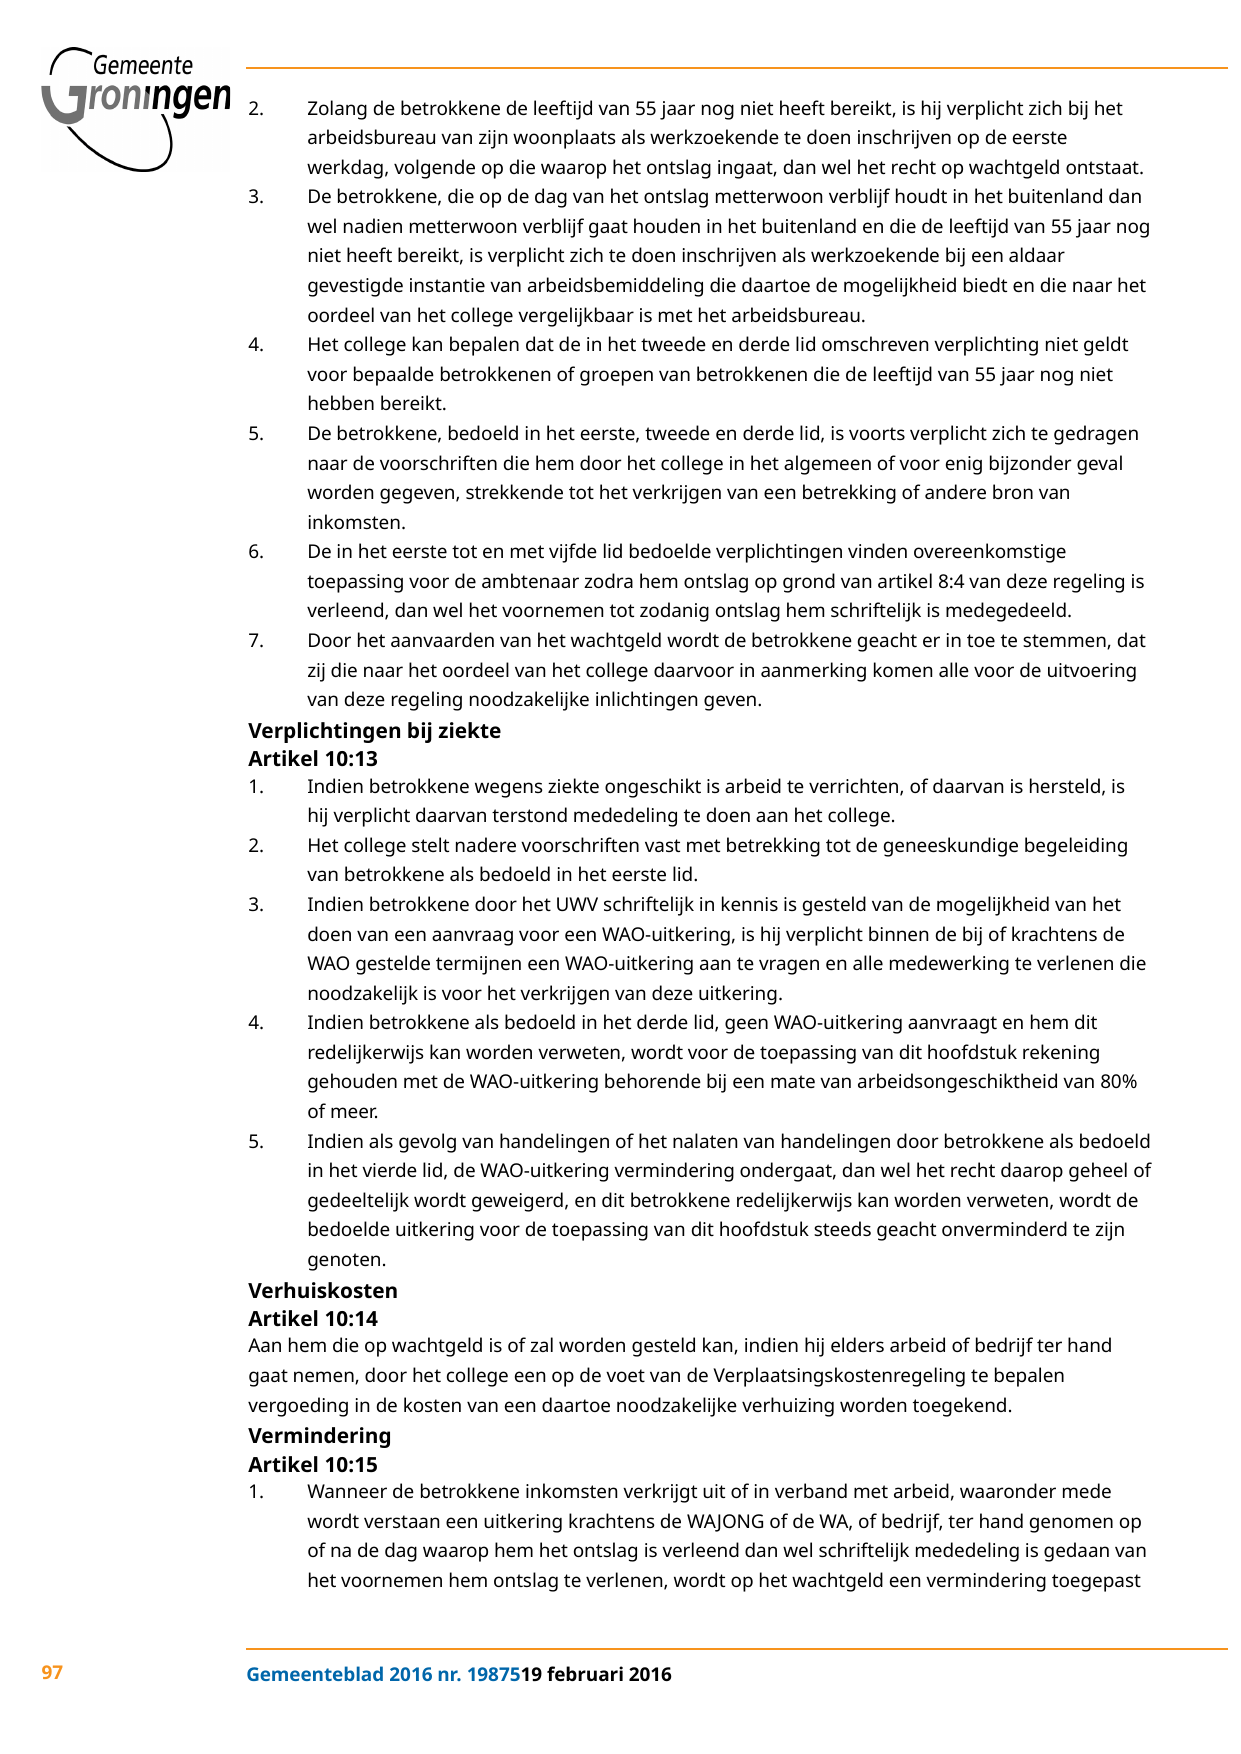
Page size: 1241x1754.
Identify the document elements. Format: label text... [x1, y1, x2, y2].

list Indien betrokkene als bedoeld in het derde lid, geen WAO-uitkering aanvraagt en hem dit redelijkerwijs kan worden verweten, wordt voor de toepassing van dit hoofdstuk rekening gehouden met de WAO-uitkering behorende bij een mate van arbeidsongeschiktheid van 80% of meer. [248, 1009, 1152, 1124]
list De betrokkene, die op de dag van het ontslag metterwoon verblijf houdt in het buitenland dan wel nadien metterwoon verblijf gaat houden in het buitenland en die de leeftijd van 55 jaar nog niet heeft bereikt, is verplicht zich te doen inschrijven als werkzoekende bij een aldaar gevestigde instantie van arbeidsbemiddeling die daartoe de mogelijkheid biedt en die naar het oordeel van het college vergelijkbaar is met het arbeidsbureau. [248, 183, 1152, 328]
text Vermindering [248, 1421, 1152, 1450]
list Indien als gevolg van handelingen of het nalaten van handelingen door betrokkene als bedoeld in het vierde lid, de WAO-uitkering vermindering ondergaat, dan wel het recht daarop geheel of gedeeltelijk wordt geweigerd, en dit betrokkene redelijkerwijs kan worden verweten, wordt de bedoelde uitkering voor de toepassing van dit hoofdstuk steeds geacht onverminderd te zijn genoten. [248, 1128, 1152, 1272]
list Zolang de betrokkene de leeftijd van 55 jaar nog niet heeft bereikt, is hij verplicht zich bij het arbeidsbureau van zijn woonplaats als werkzoekende te doen inschrijven op de eerste werkdag, volgende op die waarop het ontslag ingaat, dan wel het recht op wachtgeld ontstaat. [248, 95, 1152, 180]
list De betrokkene, bedoeld in het eerste, tweede en derde lid, is voorts verplicht zich te gedragen naar de voorschriften die hem door het college in het algemeen of voor enig bijzonder geval worden gegeven, strekkende tot het verkrijgen van een betrekking of andere bron van inkomsten. [248, 420, 1152, 535]
text Artikel 10:15 [248, 1450, 1152, 1478]
list Indien betrokkene wegens ziekte ongeschikt is arbeid te verrichten, of daarvan is hersteld, is hij verplicht daarvan terstond mededeling te doen aan het college. [248, 773, 1152, 828]
text Verplichtingen bij ziekte [248, 716, 1152, 744]
text Verhuiskosten [248, 1276, 1152, 1304]
text Artikel 10:13 [248, 744, 1152, 773]
list Wanneer de betrokkene inkomsten verkrijgt uit of in verband met arbeid, waaronder mede wordt verstaan een uitkering krachtens de WAJONG of de WA, of bedrijf, ter hand genomen op of na de dag waarop hem het ontslag is verleend dan wel schriftelijk mededeling is gedaan van het voornemen hem ontslag te verlenen, wordt op het wachtgeld een vermindering toegepast [248, 1478, 1152, 1593]
text Aan hem die op wachtgeld is of zal worden gesteld kan, indien hij elders arbeid of bedrijf ter hand gaat nemen, door het college een op de voet van de Verplaatsingskostenregeling te bepalen vergoeding in de kosten van een daartoe noodzakelijke verhuizing worden toegekend. [248, 1333, 1152, 1418]
list Door het aanvaarden van het wachtgeld wordt de betrokkene geacht er in toe te stemmen, dat zij die naar het oordeel van het college daarvoor in aanmerking komen alle voor de uitvoering van deze regeling noodzakelijke inlichtingen geven. [248, 627, 1152, 712]
list De in het eerste tot en met vijfde lid bedoelde verplichtingen vinden overeenkomstige toepassing voor de ambtenaar zodra hem ontslag op grond van artikel 8:4 van deze regeling is verleend, dan wel het voornemen tot zodanig ontslag hem schriftelijk is medegedeeld. [248, 538, 1152, 623]
list Indien betrokkene door het UWV schriftelijk in kennis is gesteld van de mogelijkheid van het doen van een aanvraag voor een WAO-uitkering, is hij verplicht binnen de bij of krachtens de WAO gestelde termijnen een WAO-uitkering aan te vragen en alle medewerking te verlenen die noodzakelijk is voor het verkrijgen van deze uitkering. [248, 891, 1152, 1006]
text Artikel 10:14 [248, 1304, 1152, 1333]
list Het college kan bepalen dat de in het tweede en derde lid omschreven verplichting niet geldt voor bepaalde betrokkenen of groepen van betrokkenen die de leeftijd van 55 jaar nog niet hebben bereikt. [248, 331, 1152, 416]
list Het college stelt nadere voorschriften vast met betrekking tot de geneeskundige begeleiding van betrokkene als bedoeld in het eerste lid. [248, 832, 1152, 887]
picture [41, 47, 231, 172]
